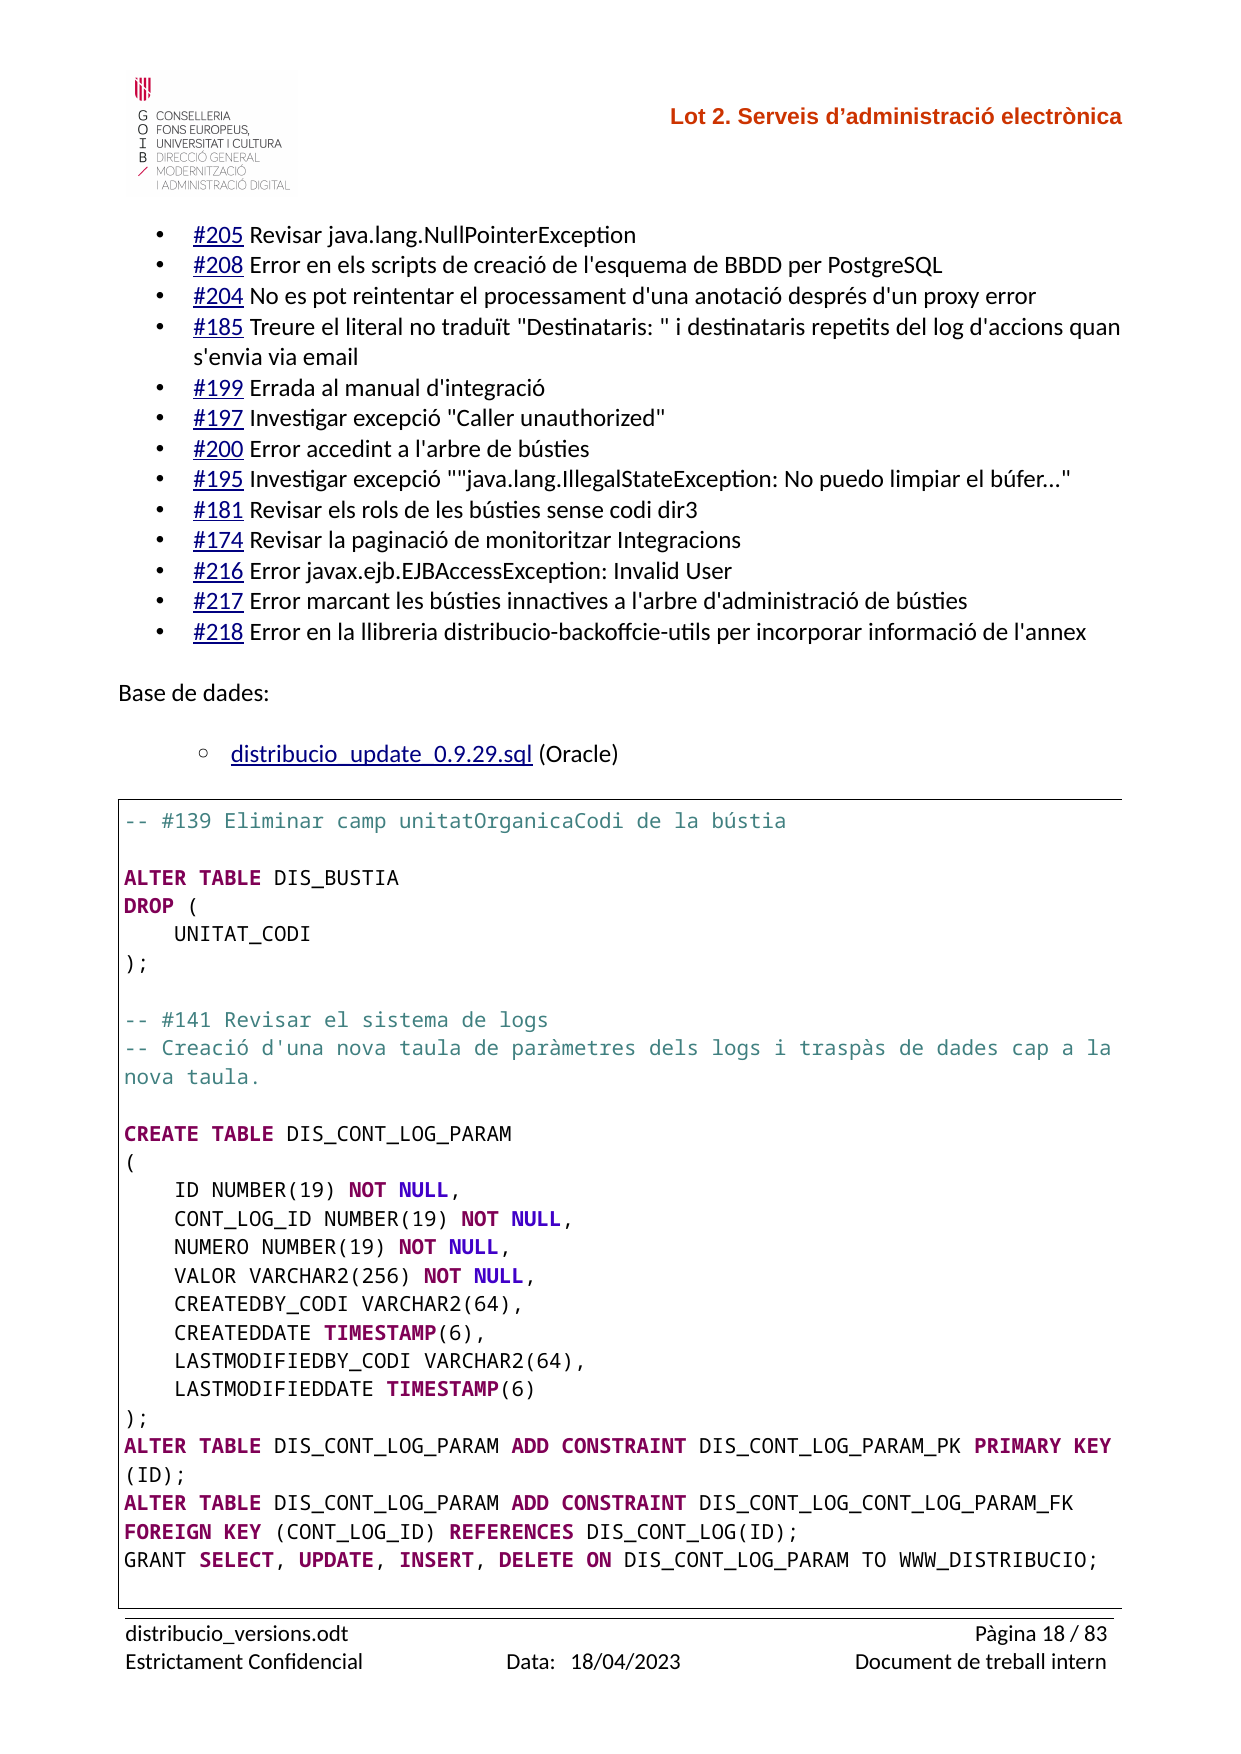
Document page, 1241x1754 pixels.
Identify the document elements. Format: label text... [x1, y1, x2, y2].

table_header -- #139 Eliminar camp unitatOrganicaCodi de la bústia ALTER TABLE DIS_BUSTIA DROP ( UNITAT_CODI ); -- #141 Revisar el sistema de logs -- Creació d'una nova taula de paràmetres dels logs i traspàs de dades cap a la nova taula. CREATE TABLE DIS_CONT_LOG_PARAM ( ID NUMBER(19) NOT NULL, CONT_LOG_ID NUMBER(19) NOT NULL, NUMERO NUMBER(19) NOT NULL, VALOR VARCHAR2(256) NOT NULL, CREATEDBY_CODI VARCHAR2(64), CREATEDDATE TIMESTAMP(6), LASTMODIFIEDBY_CODI VARCHAR2(64), LASTMODIFIEDDATE TIMESTAMP(6) ); ALTER TABLE DIS_CONT_LOG_PARAM ADD CONSTRAINT DIS_CONT_LOG_PARAM_PK PRIMARY KEY (ID); ALTER TABLE DIS_CONT_LOG_PARAM ADD CONSTRAINT DIS_CONT_LOG_CONT_LOG_PARAM_FK FOREIGN KEY (CONT_LOG_ID) REFERENCES DIS_CONT_LOG(ID); GRANT SELECT, UPDATE, INSERT, DELETE ON DIS_CONT_LOG_PARAM TO WWW_DISTRIBUCIO; [119, 800, 1122, 1608]
list distribucio_update_0.9.29.sql (Oracle) [193, 738, 1122, 768]
list #197 Investigar excepció "Caller unauthorized" [156, 402, 1122, 433]
list #200 Error accedint a l'arbre de bústies [156, 433, 1122, 463]
picture [126, 70, 299, 197]
list #204 No es pot reintentar el processament d'una anotació després d'un proxy error [156, 280, 1122, 311]
list #174 Revisar la paginació de monitoritzar Integracions [156, 524, 1122, 555]
list #208 Error en els scripts de creació de l'esquema de BBDD per PostgreSQL [156, 250, 1122, 280]
list #199 Errada al manual d'integració [156, 372, 1122, 402]
list #218 Error en la llibreria distribucio-backoffcie-utils per incorporar informació de l'annex [156, 616, 1122, 646]
text Base de dades: [118, 677, 1122, 707]
list #216 Error javax.ejb.EJBAccessException: Invalid User [156, 555, 1122, 585]
list #205 Revisar java.lang.NullPointerException [156, 219, 1122, 250]
list #185 Treure el literal no traduït "Destinataris: " i destinataris repetits del log d'accions quan s'envia via email [156, 311, 1122, 372]
list #181 Revisar els rols de les bústies sense codi dir3 [156, 494, 1122, 524]
list #195 Investigar excepció ""java.lang.IllegalStateException: No puedo limpiar el búfer..." [156, 463, 1122, 494]
list #217 Error marcant les bústies innactives a l'arbre d'administració de bústies [156, 585, 1122, 616]
